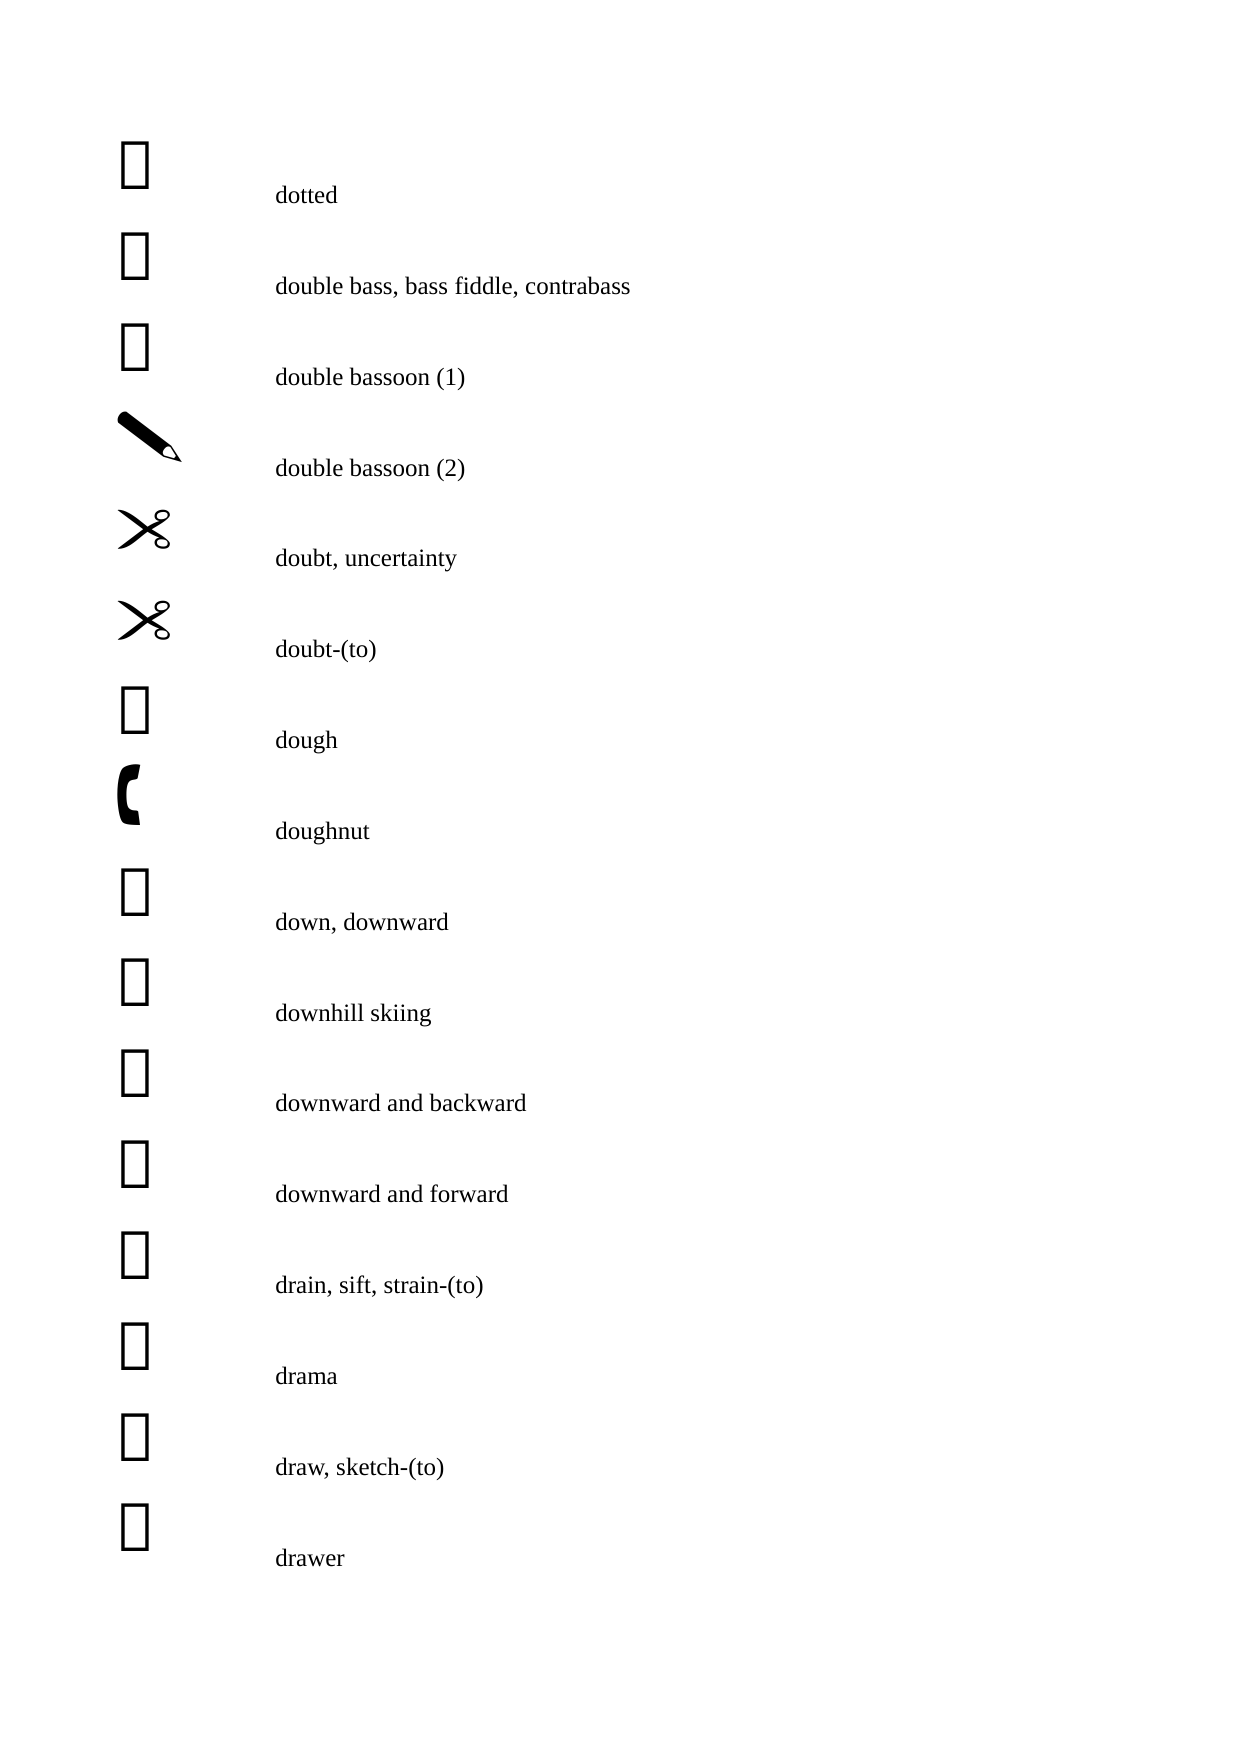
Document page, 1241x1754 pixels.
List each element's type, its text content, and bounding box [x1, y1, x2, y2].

table_cell  [115, 1390, 275, 1481]
table_cell  [115, 1026, 275, 1117]
table_cell  [115, 1299, 275, 1390]
table_cell down, downward [275, 845, 949, 936]
table_cell downward and backward [275, 1026, 949, 1117]
table_cell  [115, 391, 275, 481]
table_cell doubt-(to) [275, 572, 949, 663]
table_cell  [115, 1117, 275, 1208]
table_cell  [115, 209, 275, 300]
table_cell downward and forward [275, 1117, 949, 1208]
table_cell  [115, 1208, 275, 1299]
table_cell double bass, bass fiddle, contrabass [275, 209, 949, 300]
table_cell dough [275, 663, 949, 754]
table_cell drawer [275, 1481, 949, 1571]
table_cell doubt, uncertainty [275, 481, 949, 572]
table_cell  [115, 481, 275, 572]
table_cell dotted [275, 118, 949, 209]
table_cell  [115, 300, 275, 391]
table_cell doughnut [275, 754, 949, 845]
table_cell drain, sift, strain-(to) [275, 1208, 949, 1299]
table_cell  [115, 663, 275, 754]
table_cell double bassoon (1) [275, 300, 949, 391]
table_cell  [115, 572, 275, 663]
table_cell double bassoon (2) [275, 391, 949, 481]
table_cell downhill skiing [275, 936, 949, 1026]
table_cell  [115, 754, 275, 845]
table_cell  [115, 936, 275, 1026]
table_cell  [115, 1481, 275, 1571]
table_cell  [115, 845, 275, 936]
table_cell draw, sketch-(to) [275, 1390, 949, 1481]
table_cell drama [275, 1299, 949, 1390]
table_cell  [115, 118, 275, 209]
